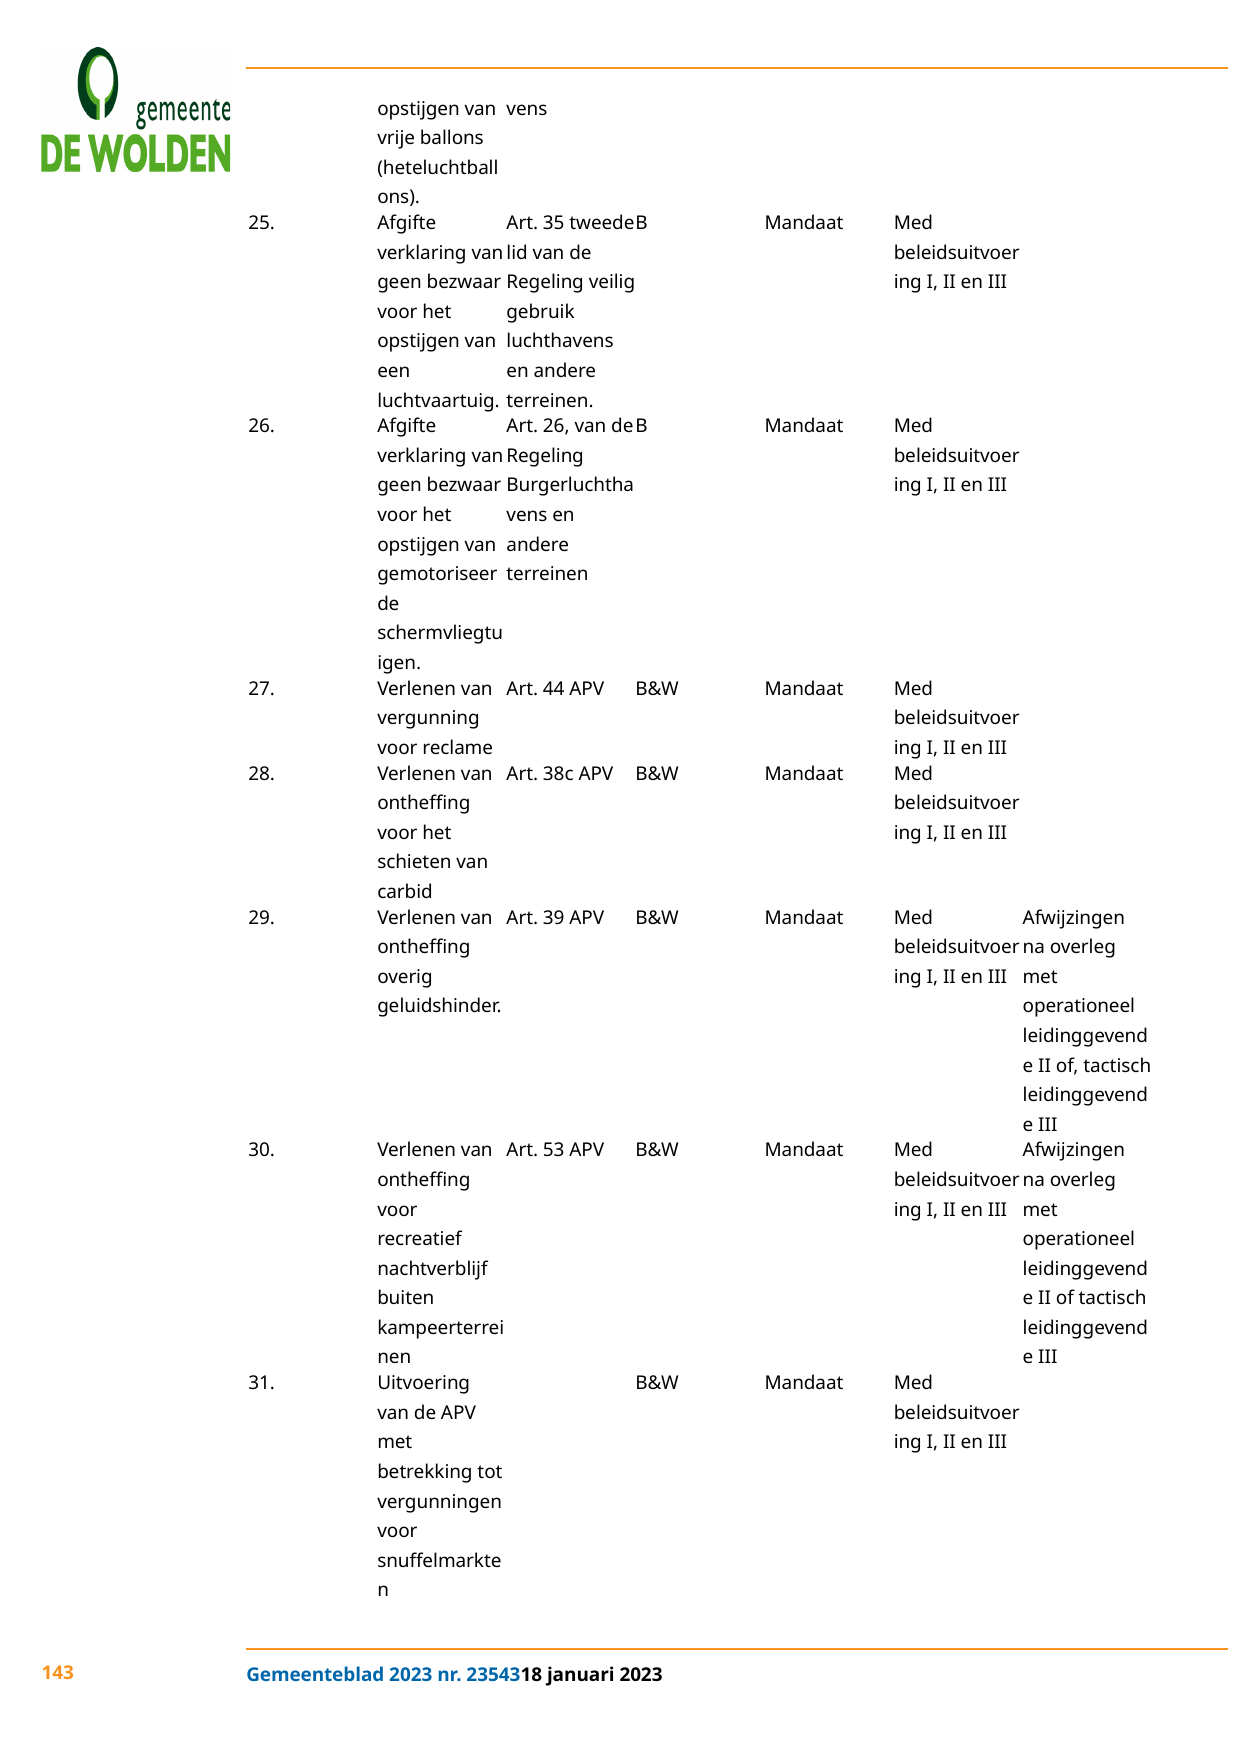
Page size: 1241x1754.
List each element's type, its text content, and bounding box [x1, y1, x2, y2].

table_cell Afgifte verklaring van geen bezwaar voor het opstijgen van een luchtvaartuig. [377, 209, 506, 412]
table_cell Verlenen van ontheffing voor het schieten van carbid [377, 760, 506, 904]
table_cell vens [506, 95, 635, 209]
table_cell Art. 44 APV [506, 675, 635, 760]
table_cell Art. 38c APV [506, 760, 635, 904]
table_cell B&W [635, 760, 764, 904]
table_cell Verlenen van vergunning voor reclame [377, 675, 506, 760]
table_cell Med beleidsuitvoering I, II en III [894, 209, 1022, 412]
table_cell Mandaat [764, 760, 893, 904]
table_cell Art. 53 APV [506, 1137, 635, 1369]
table_cell Art. 35 tweede lid van de Regeling veilig gebruik luchthavens en andere terreinen. [506, 209, 635, 412]
table_cell Afwijzingen na overleg met operationeel leidinggevende II of, tactisch leidinggevende III [1023, 904, 1152, 1137]
table_cell [1023, 413, 1152, 675]
table_cell [1023, 95, 1152, 209]
table_cell B [635, 413, 764, 675]
table_cell [248, 209, 377, 412]
table_cell Afwijzingen na overleg met operationeel leidinggevende II of tactisch leidinggevende III [1023, 1137, 1152, 1369]
table_cell [894, 95, 1022, 209]
table_cell B [635, 209, 764, 412]
table_cell Uitvoering van de APV met betrekking tot vergunningen voor snuffelmarkten [377, 1370, 506, 1602]
table_cell Mandaat [764, 413, 893, 675]
table_cell [248, 760, 377, 904]
table_cell [506, 1370, 635, 1602]
table_cell [248, 1370, 377, 1602]
table_cell B&W [635, 904, 764, 1137]
table_cell Art. 26, van de Regeling Burgerluchthavens en andere terreinen [506, 413, 635, 675]
table_cell Med beleidsuitvoering I, II en III [894, 1137, 1022, 1369]
table_cell B&W [635, 675, 764, 760]
table_cell Med beleidsuitvoering I, II en III [894, 675, 1022, 760]
table_cell Med beleidsuitvoering I, II en III [894, 904, 1022, 1137]
picture [41, 47, 231, 172]
table_cell Mandaat [764, 1137, 893, 1369]
table_cell Mandaat [764, 1370, 893, 1602]
table_cell Mandaat [764, 209, 893, 412]
table_cell Mandaat [764, 675, 893, 760]
table_cell [248, 904, 377, 1137]
table_cell [1023, 1370, 1152, 1602]
table_cell [764, 95, 893, 209]
table_cell [635, 95, 764, 209]
table_cell [248, 1137, 377, 1369]
table_cell Art. 39 APV [506, 904, 635, 1137]
table_cell Afgifte verklaring van geen bezwaar voor het opstijgen van gemotoriseerde schermvliegtuigen. [377, 413, 506, 675]
table_cell Verlenen van ontheffing voor recreatief nachtverblijf buiten kampeerterreinen [377, 1137, 506, 1369]
table_cell B&W [635, 1370, 764, 1602]
table_cell Med beleidsuitvoering I, II en III [894, 1370, 1022, 1602]
table_cell Med beleidsuitvoering I, II en III [894, 760, 1022, 904]
table_cell [248, 413, 377, 675]
table_cell [1023, 675, 1152, 760]
table_cell [248, 95, 377, 209]
table_cell [248, 675, 377, 760]
table_cell Mandaat [764, 904, 893, 1137]
table_cell [1023, 209, 1152, 412]
table_cell opstijgen van vrije ballons (heteluchtballons). [377, 95, 506, 209]
table_cell [1023, 760, 1152, 904]
table_cell Med beleidsuitvoering I, II en III [894, 413, 1022, 675]
table_cell B&W [635, 1137, 764, 1369]
table_cell Verlenen van ontheffing overig geluidshinder. [377, 904, 506, 1137]
